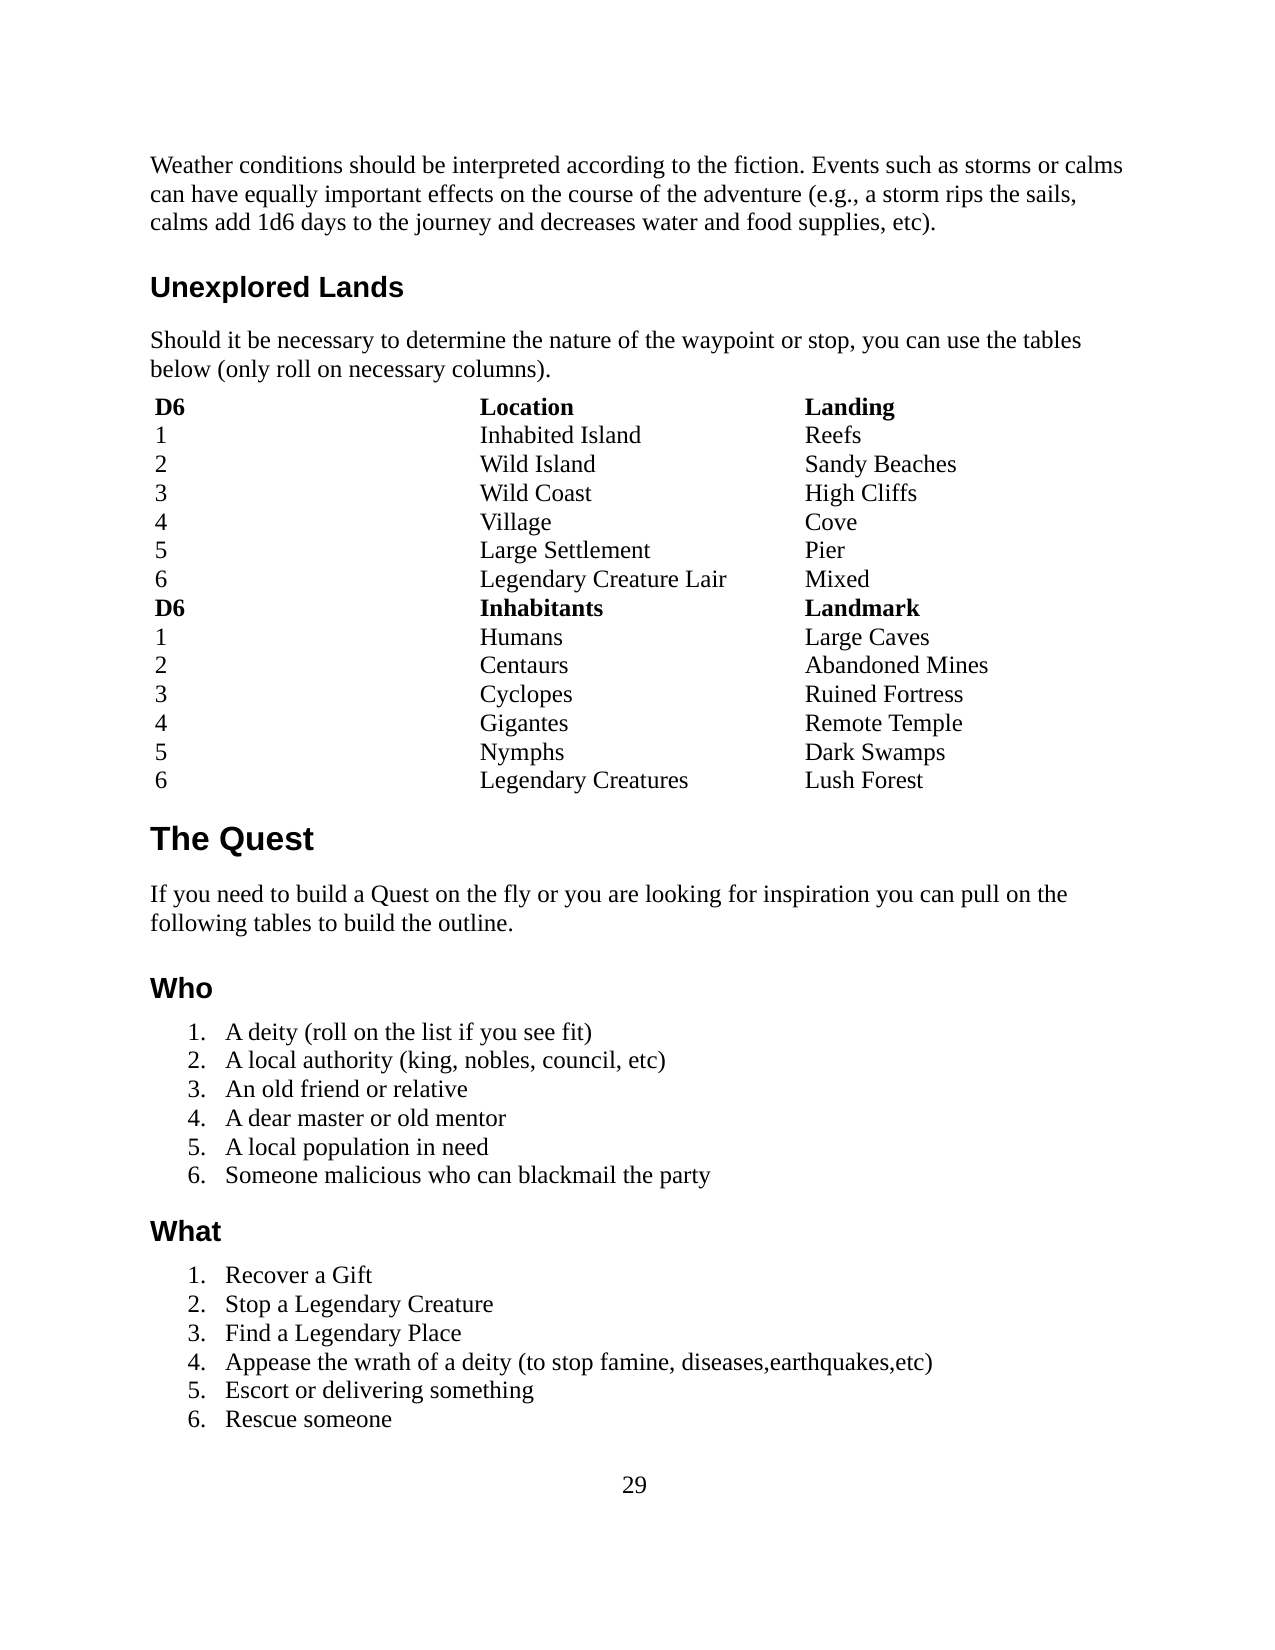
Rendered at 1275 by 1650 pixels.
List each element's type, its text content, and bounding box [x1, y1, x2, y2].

list A local population in need [187, 1132, 1125, 1161]
table_cell High Cliffs [800, 478, 1125, 507]
table_cell Wild Island [475, 449, 800, 478]
table_cell Legendary Creature Lair [475, 564, 800, 593]
text If you need to build a Quest on the fly or you are looking for inspiration you can pull on the following tables to build the outline. [150, 879, 1125, 937]
subtitle The Quest [150, 819, 1125, 858]
table_cell 1 [150, 420, 475, 449]
list Escort or delivering something [187, 1375, 1125, 1404]
table_header Landmark [800, 593, 1125, 622]
table_header Landing [800, 392, 1125, 420]
table_cell Remote Temple [800, 708, 1125, 737]
table_cell 3 [150, 478, 475, 507]
list Rescue someone [187, 1404, 1125, 1433]
list Find a Legendary Place [187, 1318, 1125, 1347]
table_cell 3 [150, 679, 475, 708]
subtitle Unexplored Lands [150, 270, 1125, 304]
table_cell Ruined Fortress [800, 679, 1125, 708]
table_header Inhabitants [475, 593, 800, 622]
table_cell Nymphs [475, 737, 800, 765]
table_cell 4 [150, 708, 475, 737]
table_cell 2 [150, 449, 475, 478]
table_cell Humans [475, 622, 800, 650]
table_cell 6 [150, 765, 475, 794]
table_cell Reefs [800, 420, 1125, 449]
list Someone malicious who can blackmail the party [187, 1161, 1125, 1189]
table_cell 4 [150, 507, 475, 535]
table_cell Mixed [800, 564, 1125, 593]
list A local authority (king, nobles, council, etc) [187, 1046, 1125, 1074]
table_cell Legendary Creatures [475, 765, 800, 794]
list Appease the wrath of a deity (to stop famine, diseases,earthquakes,etc) [187, 1347, 1125, 1375]
list An old friend or relative [187, 1074, 1125, 1103]
table_cell 5 [150, 737, 475, 765]
table_header Location [475, 392, 800, 420]
table_cell 2 [150, 650, 475, 679]
list Stop a Legendary Creature [187, 1289, 1125, 1318]
list Recover a Gift [187, 1260, 1125, 1289]
table_cell Cove [800, 507, 1125, 535]
table_cell Village [475, 507, 800, 535]
table_header D6 [150, 392, 475, 420]
table_cell Centaurs [475, 650, 800, 679]
subtitle What [150, 1214, 1125, 1248]
table_cell Wild Coast [475, 478, 800, 507]
table_cell Dark Swamps [800, 737, 1125, 765]
text Should it be necessary to determine the nature of the waypoint or stop, you can use the tables below (only roll on necessary columns). [150, 325, 1125, 383]
table_cell Abandoned Mines [800, 650, 1125, 679]
table_cell Large Settlement [475, 535, 800, 564]
table_cell Lush Forest [800, 765, 1125, 794]
table_cell Cyclopes [475, 679, 800, 708]
list A deity (roll on the list if you see fit) [187, 1017, 1125, 1046]
table_cell Inhabited Island [475, 420, 800, 449]
table_cell Sandy Beaches [800, 449, 1125, 478]
list A dear master or old mentor [187, 1103, 1125, 1132]
table_cell Large Caves [800, 622, 1125, 650]
text Weather conditions should be interpreted according to the fiction. Events such as storms or calms can have equally important effects on the course of the adventure (e.g., a storm rips the sails, calms add 1d6 days to the journey and decreases water and food supplies, etc). [150, 150, 1125, 236]
table_cell 1 [150, 622, 475, 650]
subtitle Who [150, 971, 1125, 1004]
table_cell Gigantes [475, 708, 800, 737]
table_cell 6 [150, 564, 475, 593]
table_cell 5 [150, 535, 475, 564]
table_header D6 [150, 593, 475, 622]
table_cell Pier [800, 535, 1125, 564]
